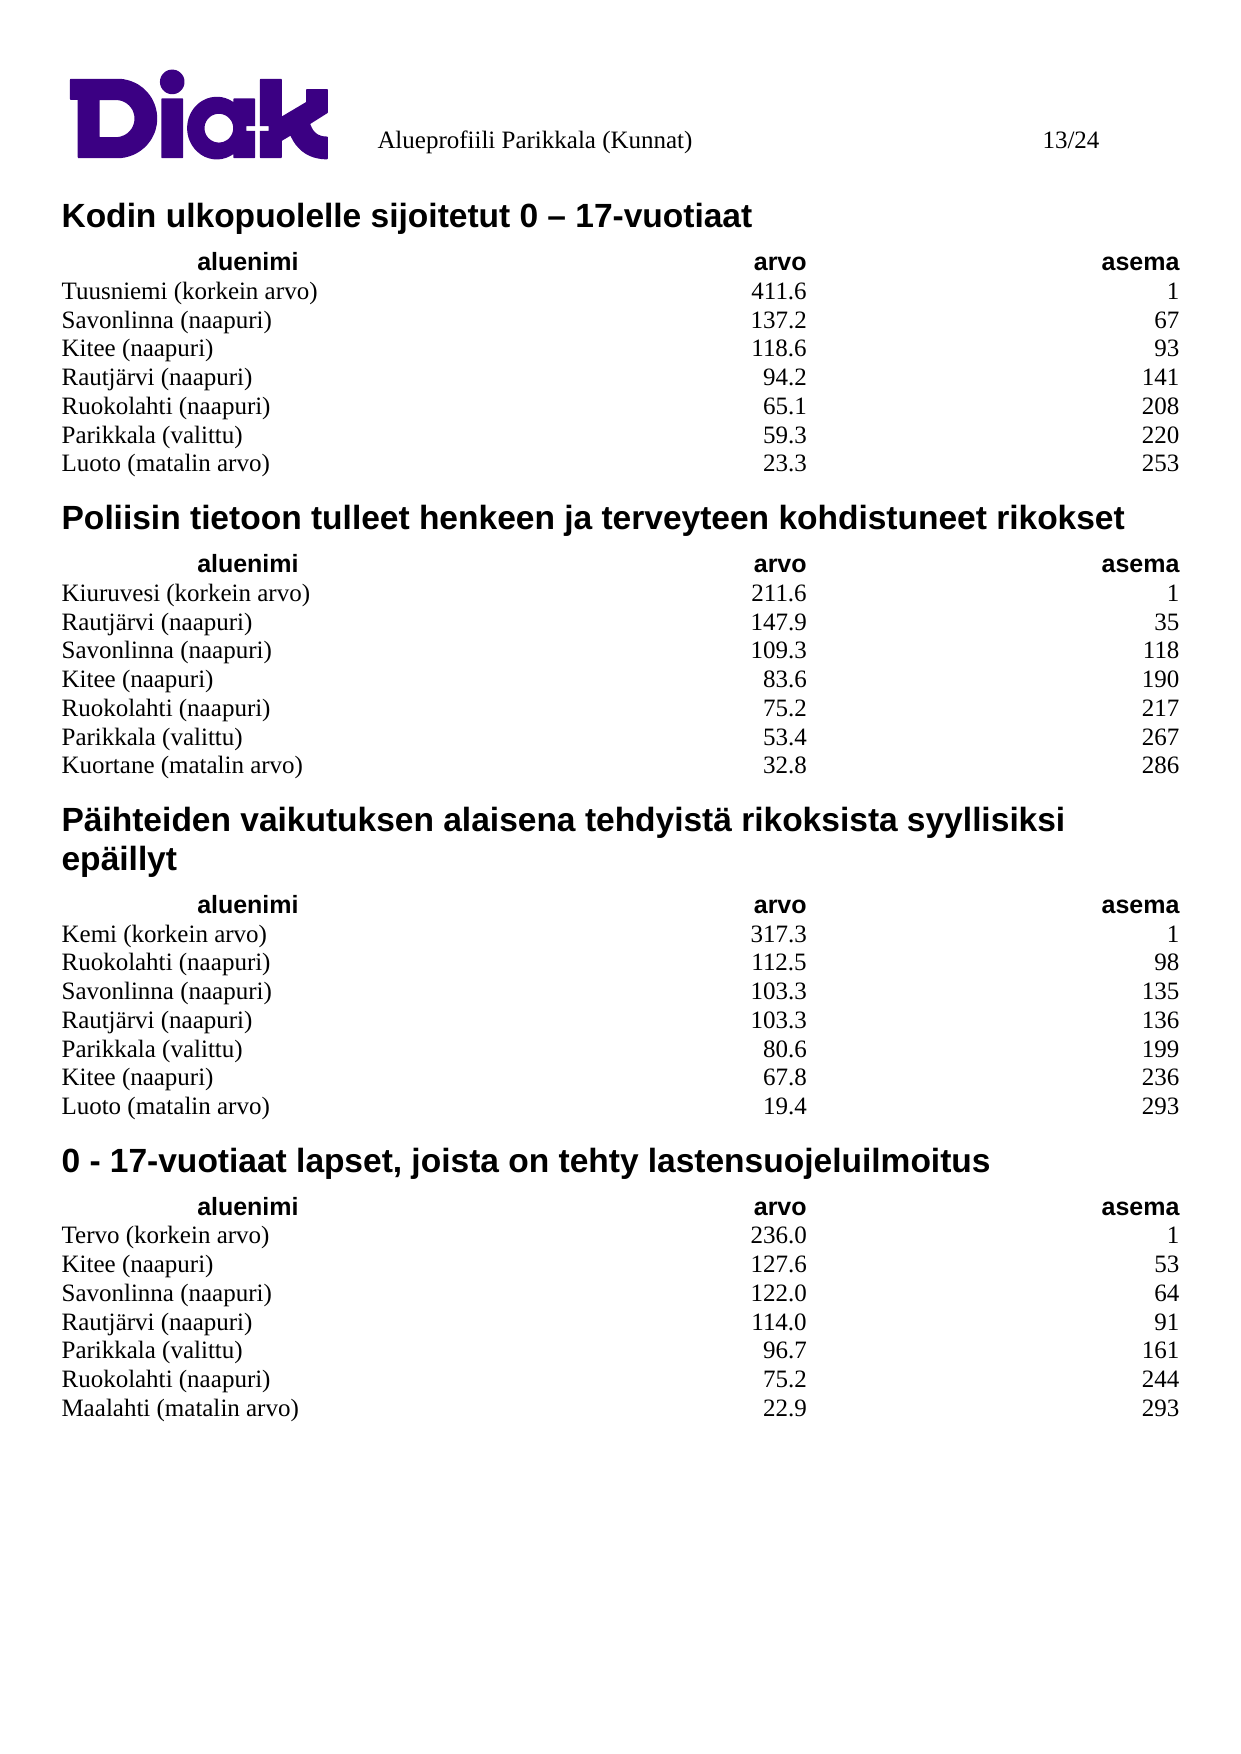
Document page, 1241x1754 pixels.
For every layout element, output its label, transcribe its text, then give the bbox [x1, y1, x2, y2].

table_cell 112.5 [434, 948, 806, 976]
table_cell 32.8 [434, 751, 806, 779]
table_cell Parikkala (valittu) [61, 1034, 434, 1062]
table_cell 53.4 [434, 722, 806, 751]
table_cell 67.8 [434, 1063, 806, 1091]
table_cell Kitee (naapuri) [61, 1063, 434, 1091]
table_cell Ruokolahti (naapuri) [61, 391, 434, 420]
table_cell Tervo (korkein arvo) [61, 1221, 434, 1249]
table_cell 109.3 [434, 636, 806, 664]
table_cell 137.2 [434, 305, 806, 333]
table_header aluenimi [61, 549, 434, 578]
table_cell 1 [806, 1221, 1179, 1249]
subtitle 0 - 17-vuotiaat lapset, joista on tehty lastensuojeluilmoitus [61, 1141, 1179, 1179]
table_cell 96.7 [434, 1336, 806, 1364]
table_cell 1 [806, 578, 1179, 607]
table_cell Ruokolahti (naapuri) [61, 948, 434, 976]
table_cell Kemi (korkein arvo) [61, 919, 434, 947]
table_cell Kitee (naapuri) [61, 1249, 434, 1278]
table_header asema [806, 549, 1179, 578]
table_header arvo [434, 1192, 806, 1221]
table_cell Ruokolahti (naapuri) [61, 693, 434, 722]
table_cell 136 [806, 1005, 1179, 1034]
table_cell 75.2 [434, 1364, 806, 1393]
table_cell 19.4 [434, 1091, 806, 1120]
table_cell Savonlinna (naapuri) [61, 305, 434, 333]
table_cell 75.2 [434, 693, 806, 722]
table_cell 317.3 [434, 919, 806, 947]
table_cell 253 [806, 449, 1179, 477]
table_header aluenimi [61, 1192, 434, 1221]
table_cell 122.0 [434, 1278, 806, 1307]
table_cell 94.2 [434, 362, 806, 391]
table_cell 93 [806, 334, 1179, 362]
table_cell 67 [806, 305, 1179, 333]
table_cell 286 [806, 751, 1179, 779]
table_cell 236 [806, 1063, 1179, 1091]
table_cell 135 [806, 976, 1179, 1005]
table_cell 199 [806, 1034, 1179, 1062]
table_cell 118 [806, 636, 1179, 664]
table_cell Kiuruvesi (korkein arvo) [61, 578, 434, 607]
table_cell Kitee (naapuri) [61, 334, 434, 362]
table_cell Parikkala (valittu) [61, 420, 434, 448]
table_cell Kitee (naapuri) [61, 664, 434, 693]
table_header aluenimi [61, 247, 434, 276]
table_header asema [806, 247, 1179, 276]
table_cell 208 [806, 391, 1179, 420]
table_cell 80.6 [434, 1034, 806, 1062]
table_cell Luoto (matalin arvo) [61, 1091, 434, 1120]
table_cell 65.1 [434, 391, 806, 420]
table_cell 236.0 [434, 1221, 806, 1249]
table_cell 411.6 [434, 276, 806, 305]
table_cell 190 [806, 664, 1179, 693]
table_header aluenimi [61, 890, 434, 919]
table_cell Rautjärvi (naapuri) [61, 607, 434, 636]
table_cell Kuortane (matalin arvo) [61, 751, 434, 779]
table_header arvo [434, 247, 806, 276]
table_cell 114.0 [434, 1307, 806, 1336]
table_cell Rautjärvi (naapuri) [61, 362, 434, 391]
table_cell 293 [806, 1393, 1179, 1422]
table_cell Savonlinna (naapuri) [61, 976, 434, 1005]
table_cell Rautjärvi (naapuri) [61, 1005, 434, 1034]
table_cell 83.6 [434, 664, 806, 693]
subtitle Kodin ulkopuolelle sijoitetut 0 – 17-vuotiaat [61, 196, 1179, 235]
table_cell 118.6 [434, 334, 806, 362]
table_cell 267 [806, 722, 1179, 751]
table_cell 147.9 [434, 607, 806, 636]
table_header asema [806, 890, 1179, 919]
table_header arvo [434, 549, 806, 578]
table_cell 53 [806, 1249, 1179, 1278]
table_cell 91 [806, 1307, 1179, 1336]
table_cell 244 [806, 1364, 1179, 1393]
table_header asema [806, 1192, 1179, 1221]
table_cell 217 [806, 693, 1179, 722]
table_cell Luoto (matalin arvo) [61, 449, 434, 477]
table_cell Savonlinna (naapuri) [61, 636, 434, 664]
subtitle Poliisin tietoon tulleet henkeen ja terveyteen kohdistuneet rikokset [61, 498, 1179, 537]
table_cell Parikkala (valittu) [61, 1336, 434, 1364]
table_cell 293 [806, 1091, 1179, 1120]
table_cell 127.6 [434, 1249, 806, 1278]
table_cell Ruokolahti (naapuri) [61, 1364, 434, 1393]
table_cell 1 [806, 919, 1179, 947]
table_cell Tuusniemi (korkein arvo) [61, 276, 434, 305]
table_cell 59.3 [434, 420, 806, 448]
table_cell Parikkala (valittu) [61, 722, 434, 751]
table_cell 22.9 [434, 1393, 806, 1422]
table_cell 23.3 [434, 449, 806, 477]
table_cell 64 [806, 1278, 1179, 1307]
table_cell 35 [806, 607, 1179, 636]
table_cell 103.3 [434, 976, 806, 1005]
table_cell Rautjärvi (naapuri) [61, 1307, 434, 1336]
table_cell 103.3 [434, 1005, 806, 1034]
subtitle Päihteiden vaikutuksen alaisena tehdyistä rikoksista syyllisiksi epäillyt [61, 800, 1179, 877]
table_cell 220 [806, 420, 1179, 448]
table_cell Maalahti (matalin arvo) [61, 1393, 434, 1422]
table_cell 141 [806, 362, 1179, 391]
table_cell 1 [806, 276, 1179, 305]
table_header arvo [434, 890, 806, 919]
table_cell 211.6 [434, 578, 806, 607]
table_cell 98 [806, 948, 1179, 976]
table_cell 161 [806, 1336, 1179, 1364]
table_cell Savonlinna (naapuri) [61, 1278, 434, 1307]
